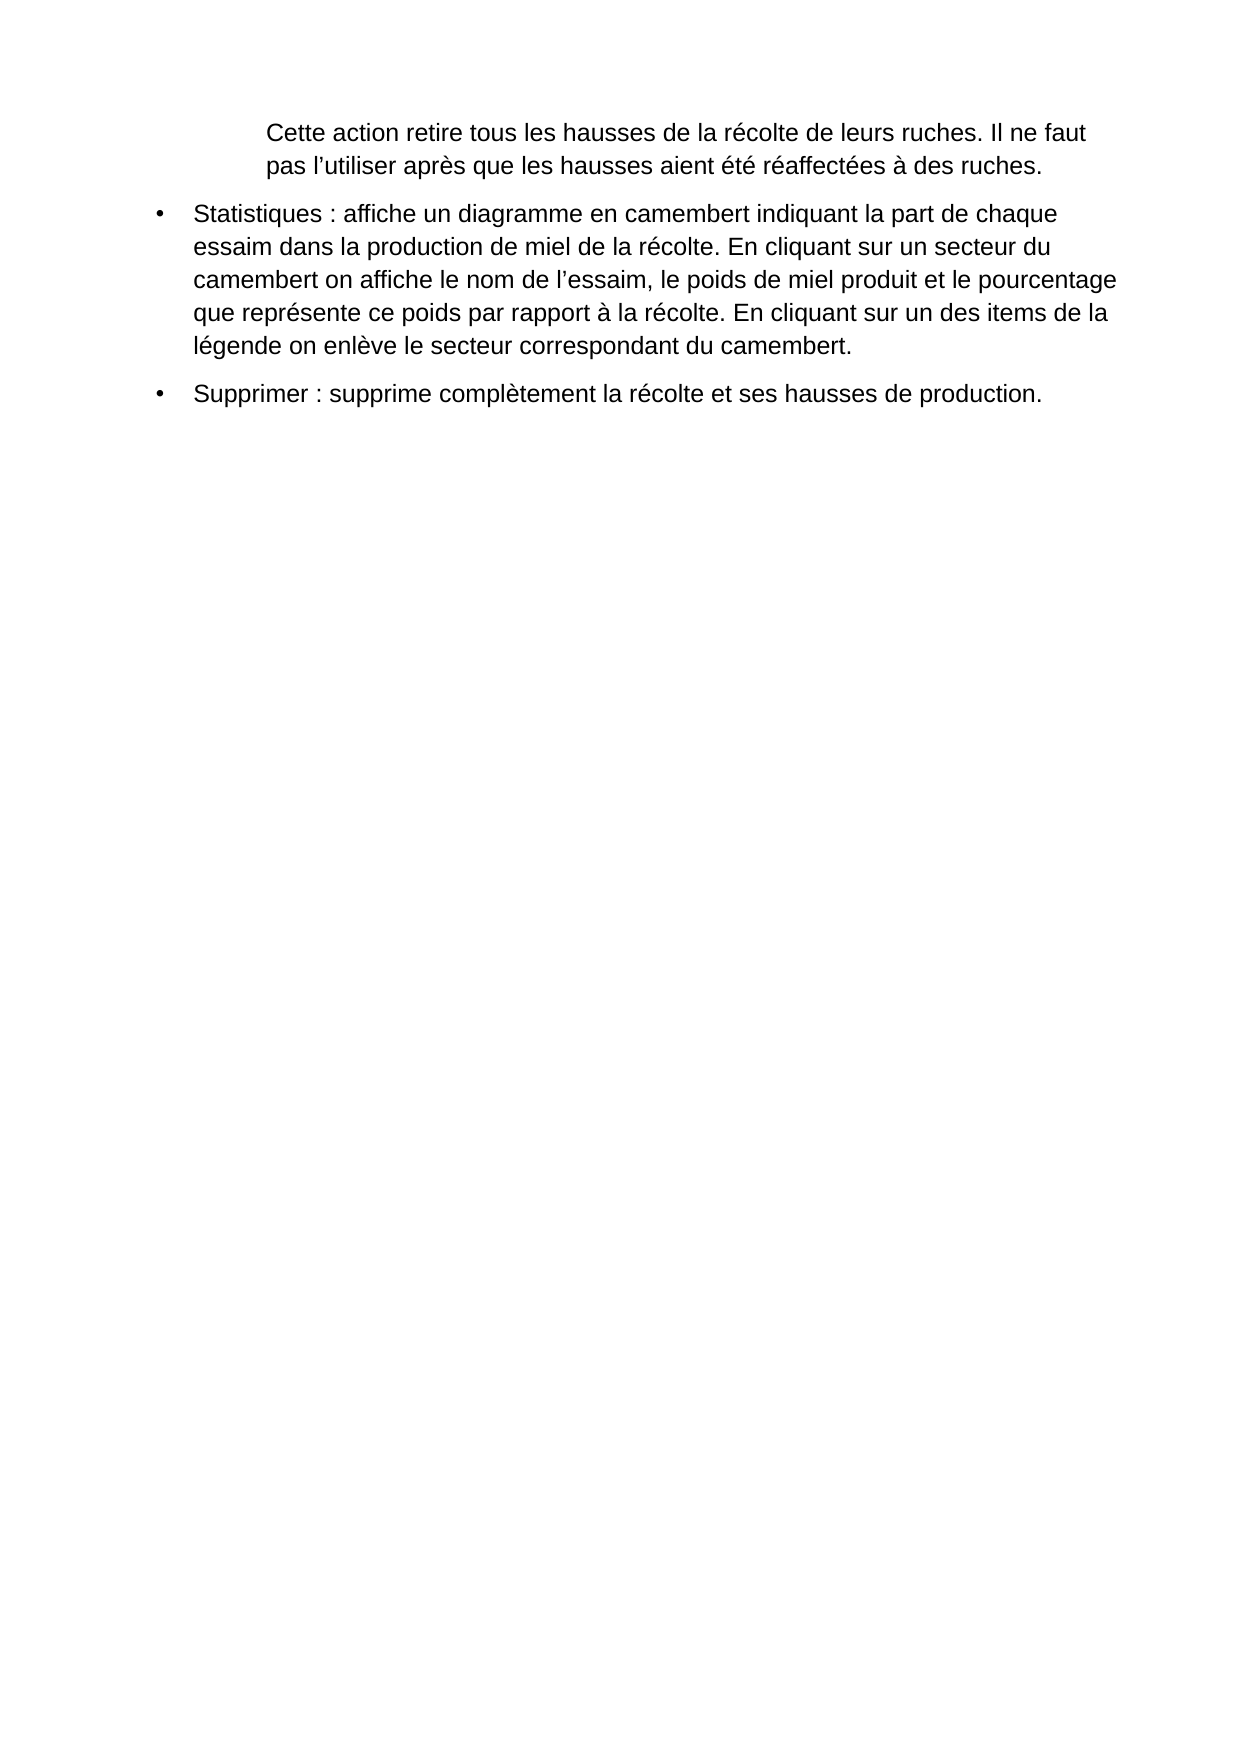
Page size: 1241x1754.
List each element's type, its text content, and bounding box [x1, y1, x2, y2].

list Statistiques : affiche un diagramme en camembert indiquant la part de chaque essaim dans la production de miel de la récolte. En cliquant sur un secteur du camembert on affiche le nom de l’essaim, le poids de miel produit et le pourcentage que représente ce poids par rapport à la récolte. En cliquant sur un des items de la légende on enlève le secteur correspondant du camembert. [156, 199, 1122, 360]
list Supprimer : supprime complètement la récolte et ses hausses de production. [156, 378, 1122, 407]
text Cette action retire tous les hausses de la récolte de leurs ruches. Il ne faut pas l’utiliser après que les hausses aient été réaffectées à des ruches. [266, 118, 1122, 180]
